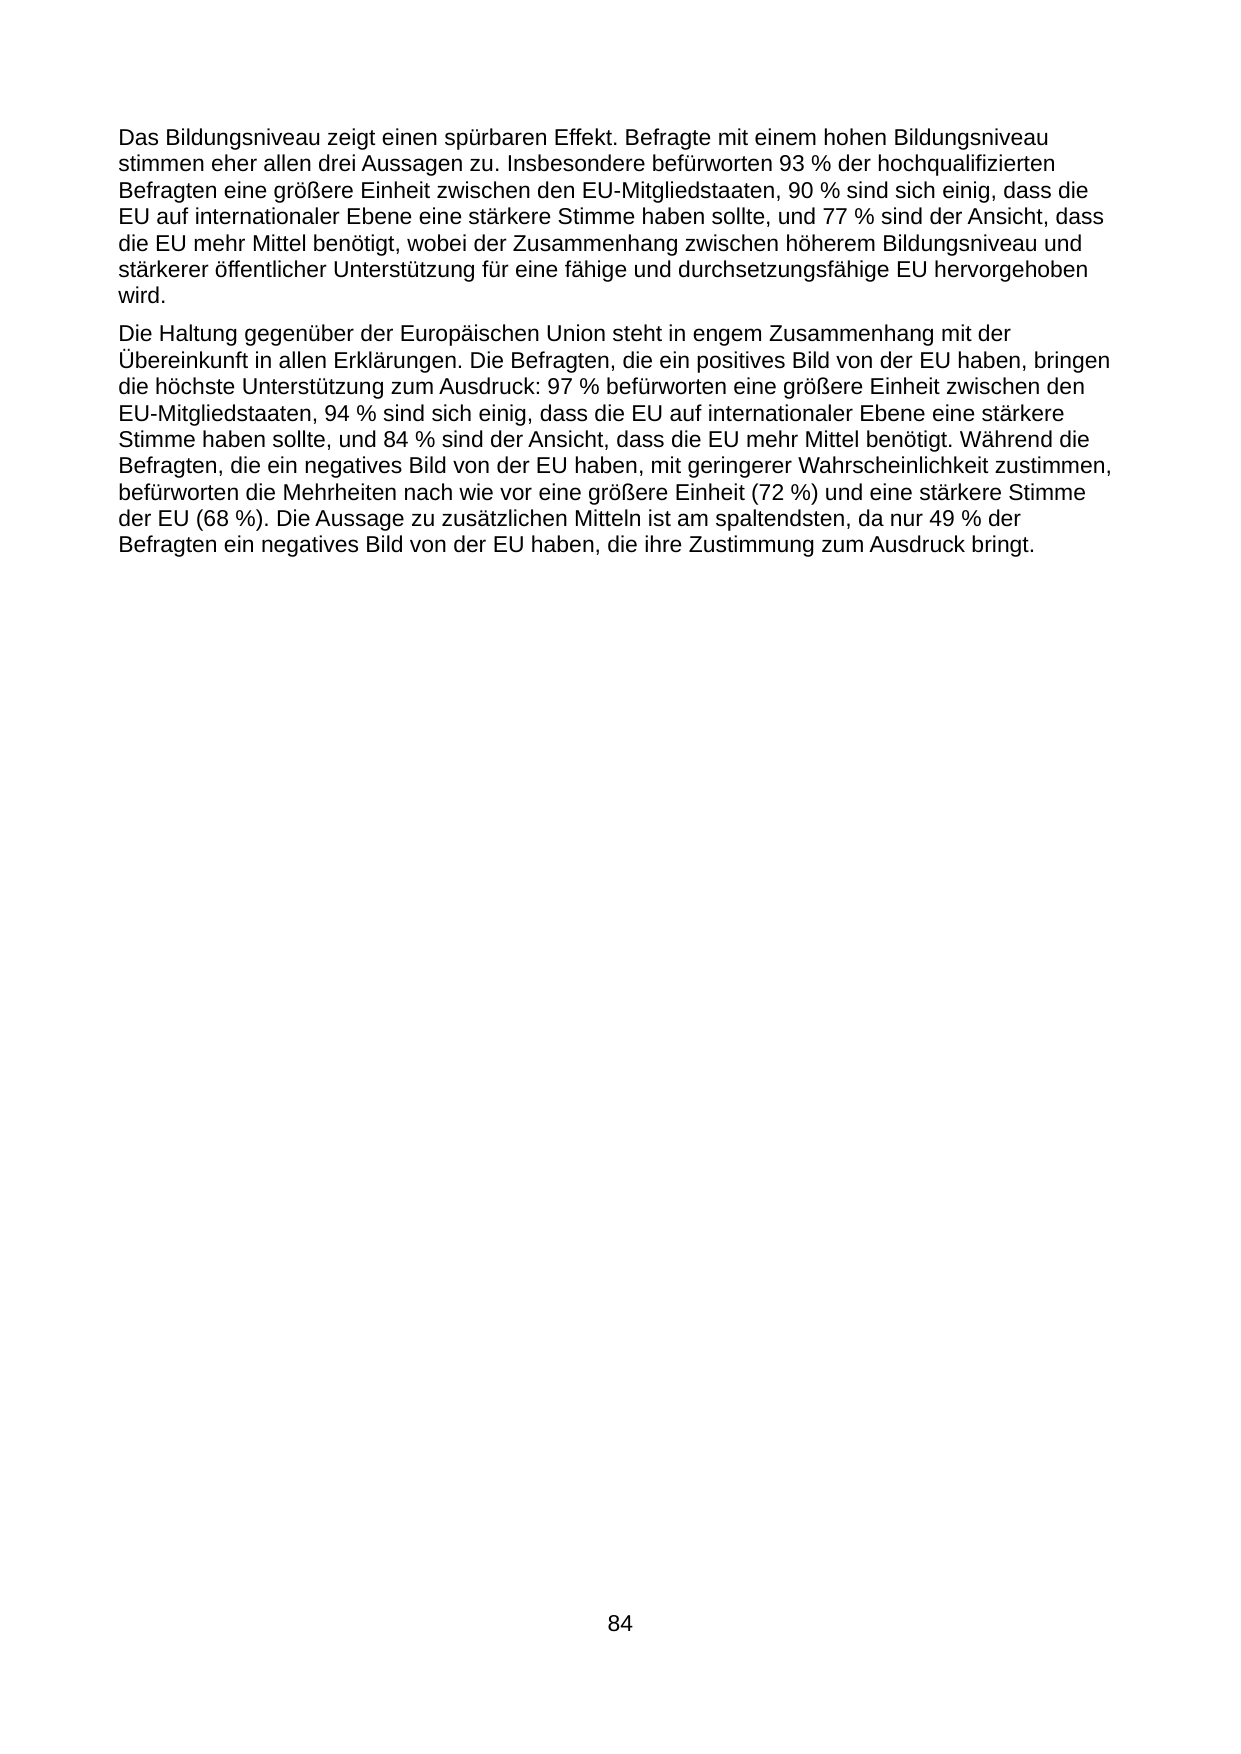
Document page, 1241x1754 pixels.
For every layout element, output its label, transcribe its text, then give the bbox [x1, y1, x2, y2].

text Die Haltung gegenüber der Europäischen Union steht in engem Zusammenhang mit der Übereinkunft in allen Erklärungen. Die Befragten, die ein positives Bild von der EU haben, bringen die höchste Unterstützung zum Ausdruck: 97 % befürworten eine größere Einheit zwischen den EU-Mitgliedstaaten, 94 % sind sich einig, dass die EU auf internationaler Ebene eine stärkere Stimme haben sollte, und 84 % sind der Ansicht, dass die EU mehr Mittel benötigt. Während die Befragten, die ein negatives Bild von der EU haben, mit geringerer Wahrscheinlichkeit zustimmen, befürworten die Mehrheiten nach wie vor eine größere Einheit (72 %) und eine stärkere Stimme der EU (68 %). Die Aussage zu zusätzlichen Mitteln ist am spaltendsten, da nur 49 % der Befragten ein negatives Bild von der EU haben, die ihre Zustimmung zum Ausdruck bringt. [118, 320, 1122, 558]
text Das Bildungsniveau zeigt einen spürbaren Effekt. Befragte mit einem hohen Bildungsniveau stimmen eher allen drei Aussagen zu. Insbesondere befürworten 93 % der hochqualifizierten Befragten eine größere Einheit zwischen den EU-Mitgliedstaaten, 90 % sind sich einig, dass die EU auf internationaler Ebene eine stärkere Stimme haben sollte, und 77 % sind der Ansicht, dass die EU mehr Mittel benötigt, wobei der Zusammenhang zwischen höherem Bildungsniveau und stärkerer öffentlicher Unterstützung für eine fähige und durchsetzungsfähige EU hervorgehoben wird. [118, 124, 1122, 308]
